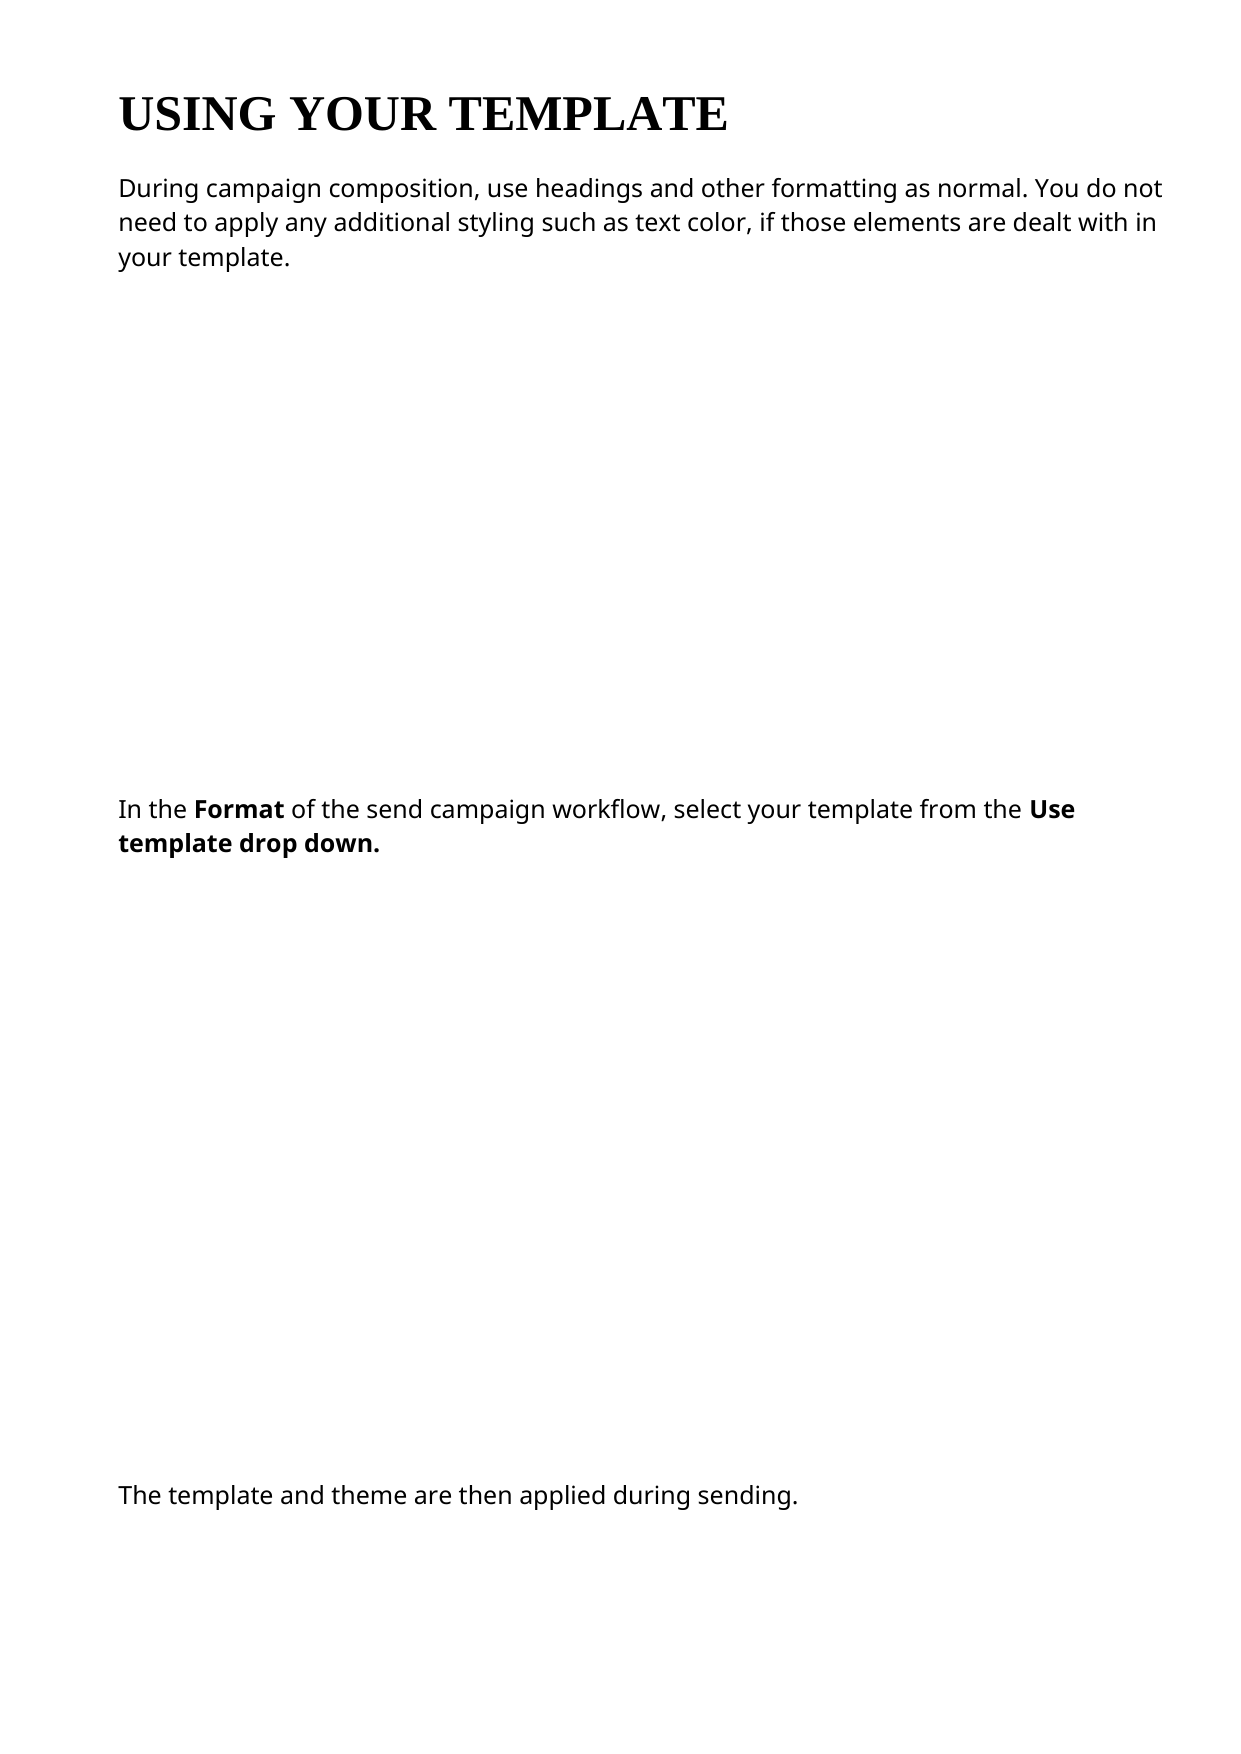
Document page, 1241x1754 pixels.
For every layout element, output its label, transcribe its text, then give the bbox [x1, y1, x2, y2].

subtitle Using your template [118, 84, 1181, 142]
text The template and theme are then applied during sending. [118, 1477, 1181, 1512]
text During campaign composition, use headings and other formatting as normal. You do not need to apply any additional styling such as text color, if those elements are dealt with in your template. [118, 171, 1181, 273]
text In the Format of the send campaign workflow, select your template from the Use template drop down. [118, 792, 1181, 860]
